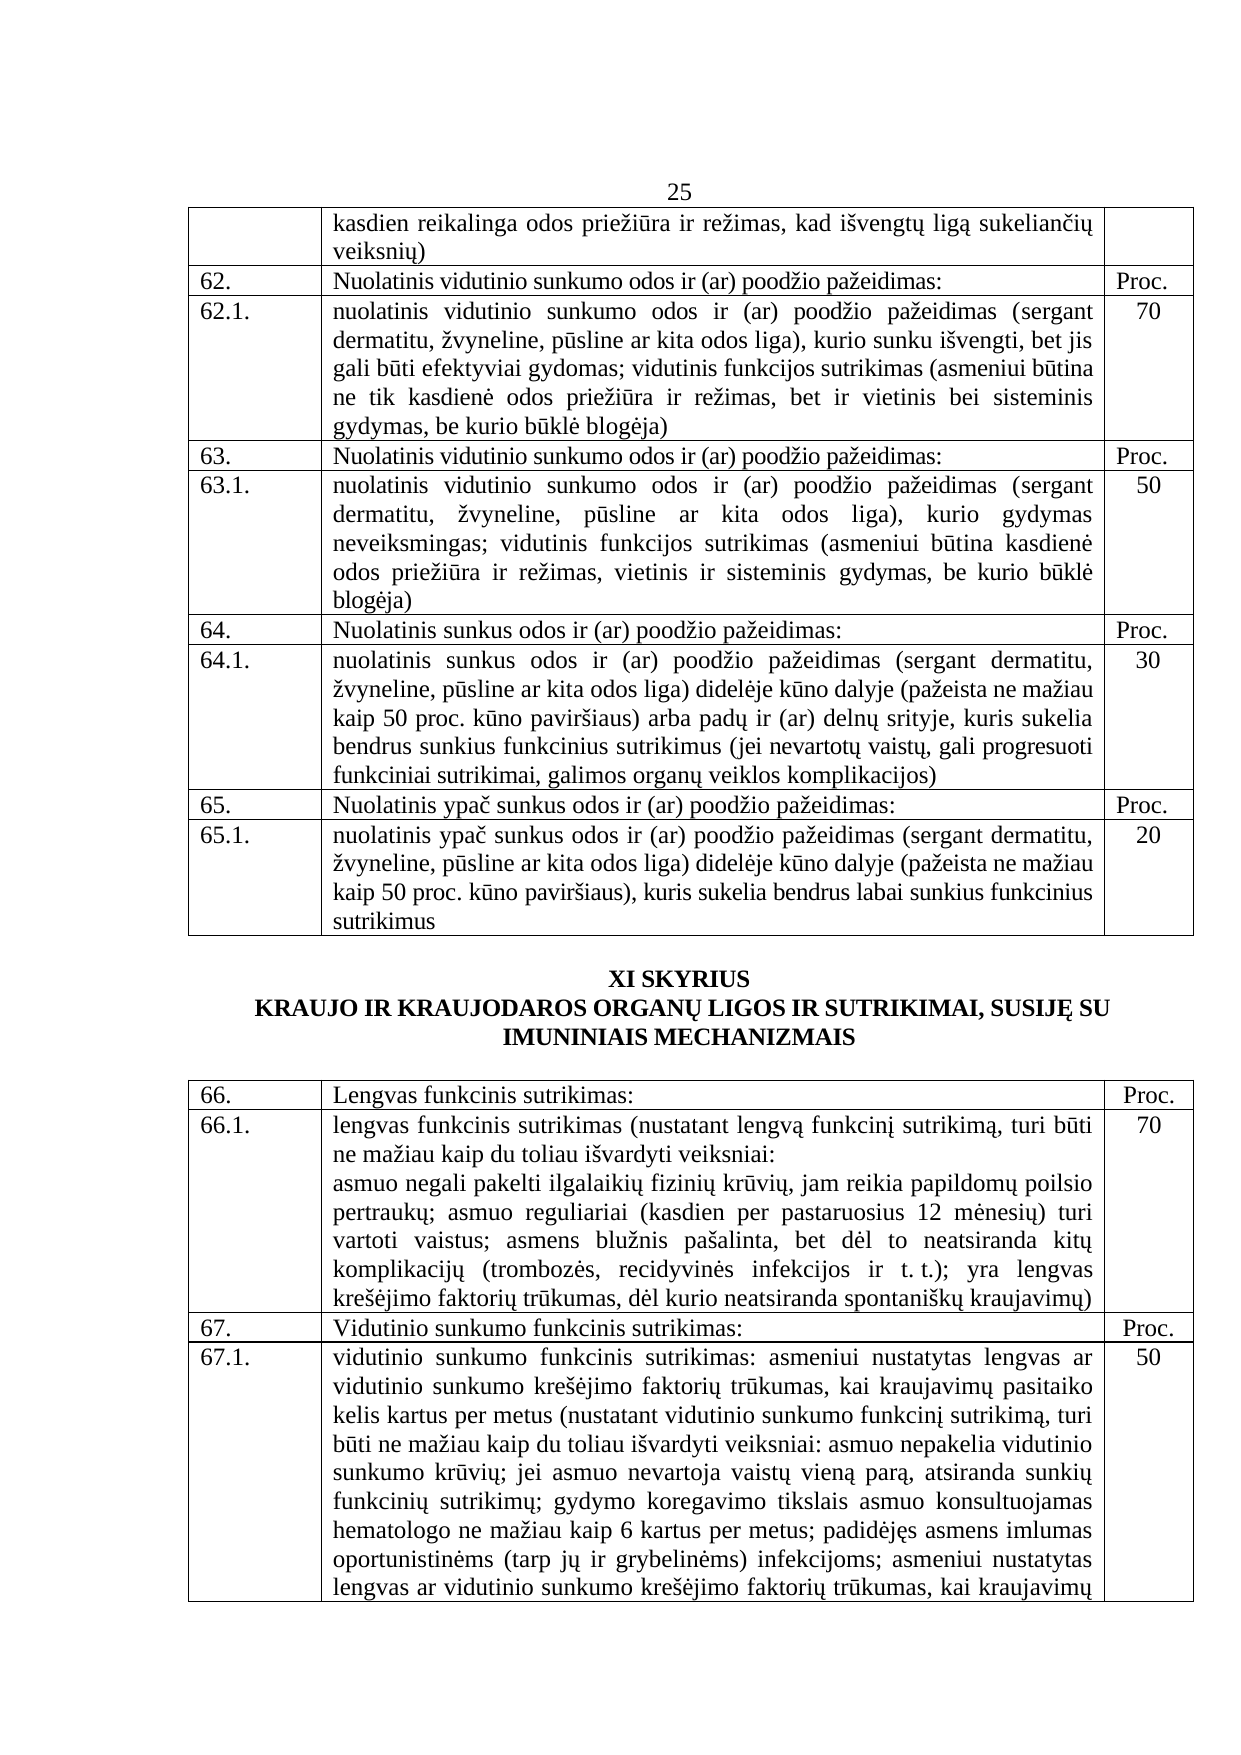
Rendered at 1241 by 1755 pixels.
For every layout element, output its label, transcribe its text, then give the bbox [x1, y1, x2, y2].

table_cell 67.1. [189, 1343, 321, 1601]
table_cell nuolatinis vidutinio sunkumo odos ir (ar) poodžio pažeidimas (sergant dermatitu, žvyneline, pūsline ar kita odos liga), kurio sunku išvengti, bet jis gali būti efektyviai gydomas; vidutinis funkcijos sutrikimas (asmeniui būtina ne tik kasdienė odos priežiūra ir režimas, bet ir vietinis bei sisteminis gydymas, be kurio būklė blogėja) [322, 296, 1104, 440]
table_cell 67. [189, 1313, 321, 1341]
table_cell 65. [189, 790, 321, 819]
table_cell Proc. [1105, 615, 1193, 644]
table_cell Proc. [1105, 266, 1193, 295]
table_cell nuolatinis sunkus odos ir (ar) poodžio pažeidimas (sergant dermatitu, žvyneline, pūsline ar kita odos liga) didelėje kūno dalyje (pažeista ne mažiau kaip 50 proc. kūno paviršiaus) arba padų ir (ar) delnų srityje, kuris sukelia bendrus sunkius funkcinius sutrikimus (jei nevartotų vaistų, gali progresuoti funkciniai sutrikimai, galimos organų veiklos komplikacijos) [322, 645, 1104, 789]
table_cell Proc. [1105, 790, 1193, 819]
table_cell Nuolatinis vidutinio sunkumo odos ir (ar) poodžio pažeidimas: [322, 441, 1104, 469]
text KRAUJO IR KRAUJODAROS ORGANŲ LIGOS IR SUTRIKIMAI, SUSIJĘ SU IMUNINIAIS MECHANIZMAIS [177, 993, 1181, 1051]
table_cell 50 [1105, 471, 1193, 614]
table_cell 63.1. [189, 471, 321, 614]
table_cell 62. [189, 266, 321, 295]
table_cell 30 [1105, 645, 1193, 789]
table_cell 20 [1105, 820, 1193, 935]
table_cell [189, 208, 321, 265]
table_cell 65.1. [189, 820, 321, 935]
table_cell lengvas funkcinis sutrikimas (nustatant lengvą funkcinį sutrikimą, turi būti ne mažiau kaip du toliau išvardyti veiksniai: asmuo negali pakelti ilgalaikių fizinių krūvių, jam reikia papildomų poilsio pertraukų; asmuo reguliariai (kasdien per pastaruosius 12 mėnesių) turi vartoti vaistus; asmens blužnis pašalinta, bet dėl to neatsiranda kitų komplikacijų (trombozės, recidyvinės infekcijos ir t. t.); yra lengvas krešėjimo faktorių trūkumas, dėl kurio neatsiranda spontaniškų kraujavimų) [322, 1110, 1104, 1312]
table_cell vidutinio sunkumo funkcinis sutrikimas: asmeniui nustatytas lengvas ar vidutinio sunkumo krešėjimo faktorių trūkumas, kai kraujavimų pasitaiko kelis kartus per metus (nustatant vidutinio sunkumo funkcinį sutrikimą, turi būti ne mažiau kaip du toliau išvardyti veiksniai: asmuo nepakelia vidutinio sunkumo krūvių; jei asmuo nevartoja vaistų vieną parą, atsiranda sunkių funkcinių sutrikimų; gydymo koregavimo tikslais asmuo konsultuojamas hematologo ne mažiau kaip 6 kartus per metus; padidėjęs asmens imlumas oportunistinėms (tarp jų ir grybelinėms) infekcijoms; asmeniui nustatytas lengvas ar vidutinio sunkumo krešėjimo faktorių trūkumas, kai kraujavimų [322, 1343, 1104, 1601]
table_header Proc. [1105, 1081, 1193, 1109]
table_cell 62.1. [189, 296, 321, 440]
table_cell Proc. [1105, 441, 1193, 469]
table_cell 64.1. [189, 645, 321, 789]
table_cell 70 [1105, 296, 1193, 440]
text XI SKYRIUS [177, 964, 1181, 993]
table_cell Nuolatinis vidutinio sunkumo odos ir (ar) poodžio pažeidimas: [322, 266, 1104, 295]
table_cell Nuolatinis sunkus odos ir (ar) poodžio pažeidimas: [322, 615, 1104, 644]
table_cell nuolatinis ypač sunkus odos ir (ar) poodžio pažeidimas (sergant dermatitu, žvyneline, pūsline ar kita odos liga) didelėje kūno dalyje (pažeista ne mažiau kaip 50 proc. kūno paviršiaus), kuris sukelia bendrus labai sunkius funkcinius sutrikimus [322, 820, 1104, 935]
table_header 66. [189, 1081, 321, 1109]
table_cell Nuolatinis ypač sunkus odos ir (ar) poodžio pažeidimas: [322, 790, 1104, 819]
table_cell 50 [1105, 1343, 1193, 1601]
table_cell Proc. [1105, 1313, 1193, 1341]
table_cell 63. [189, 441, 321, 469]
table_cell 64. [189, 615, 321, 644]
table_cell Vidutinio sunkumo funkcinis sutrikimas: [322, 1313, 1104, 1341]
table_cell [1105, 208, 1193, 265]
table_cell 66.1. [189, 1110, 321, 1312]
table_header Lengvas funkcinis sutrikimas: [322, 1081, 1104, 1109]
table_cell nuolatinis vidutinio sunkumo odos ir (ar) poodžio pažeidimas (sergant dermatitu, žvyneline, pūsline ar kita odos liga), kurio gydymas neveiksmingas; vidutinis funkcijos sutrikimas (asmeniui būtina kasdienė odos priežiūra ir režimas, vietinis ir sisteminis gydymas, be kurio būklė blogėja) [322, 471, 1104, 614]
table_cell kasdien reikalinga odos priežiūra ir režimas, kad išvengtų ligą sukeliančių veiksnių) [322, 208, 1104, 265]
table_cell 70 [1105, 1110, 1193, 1312]
